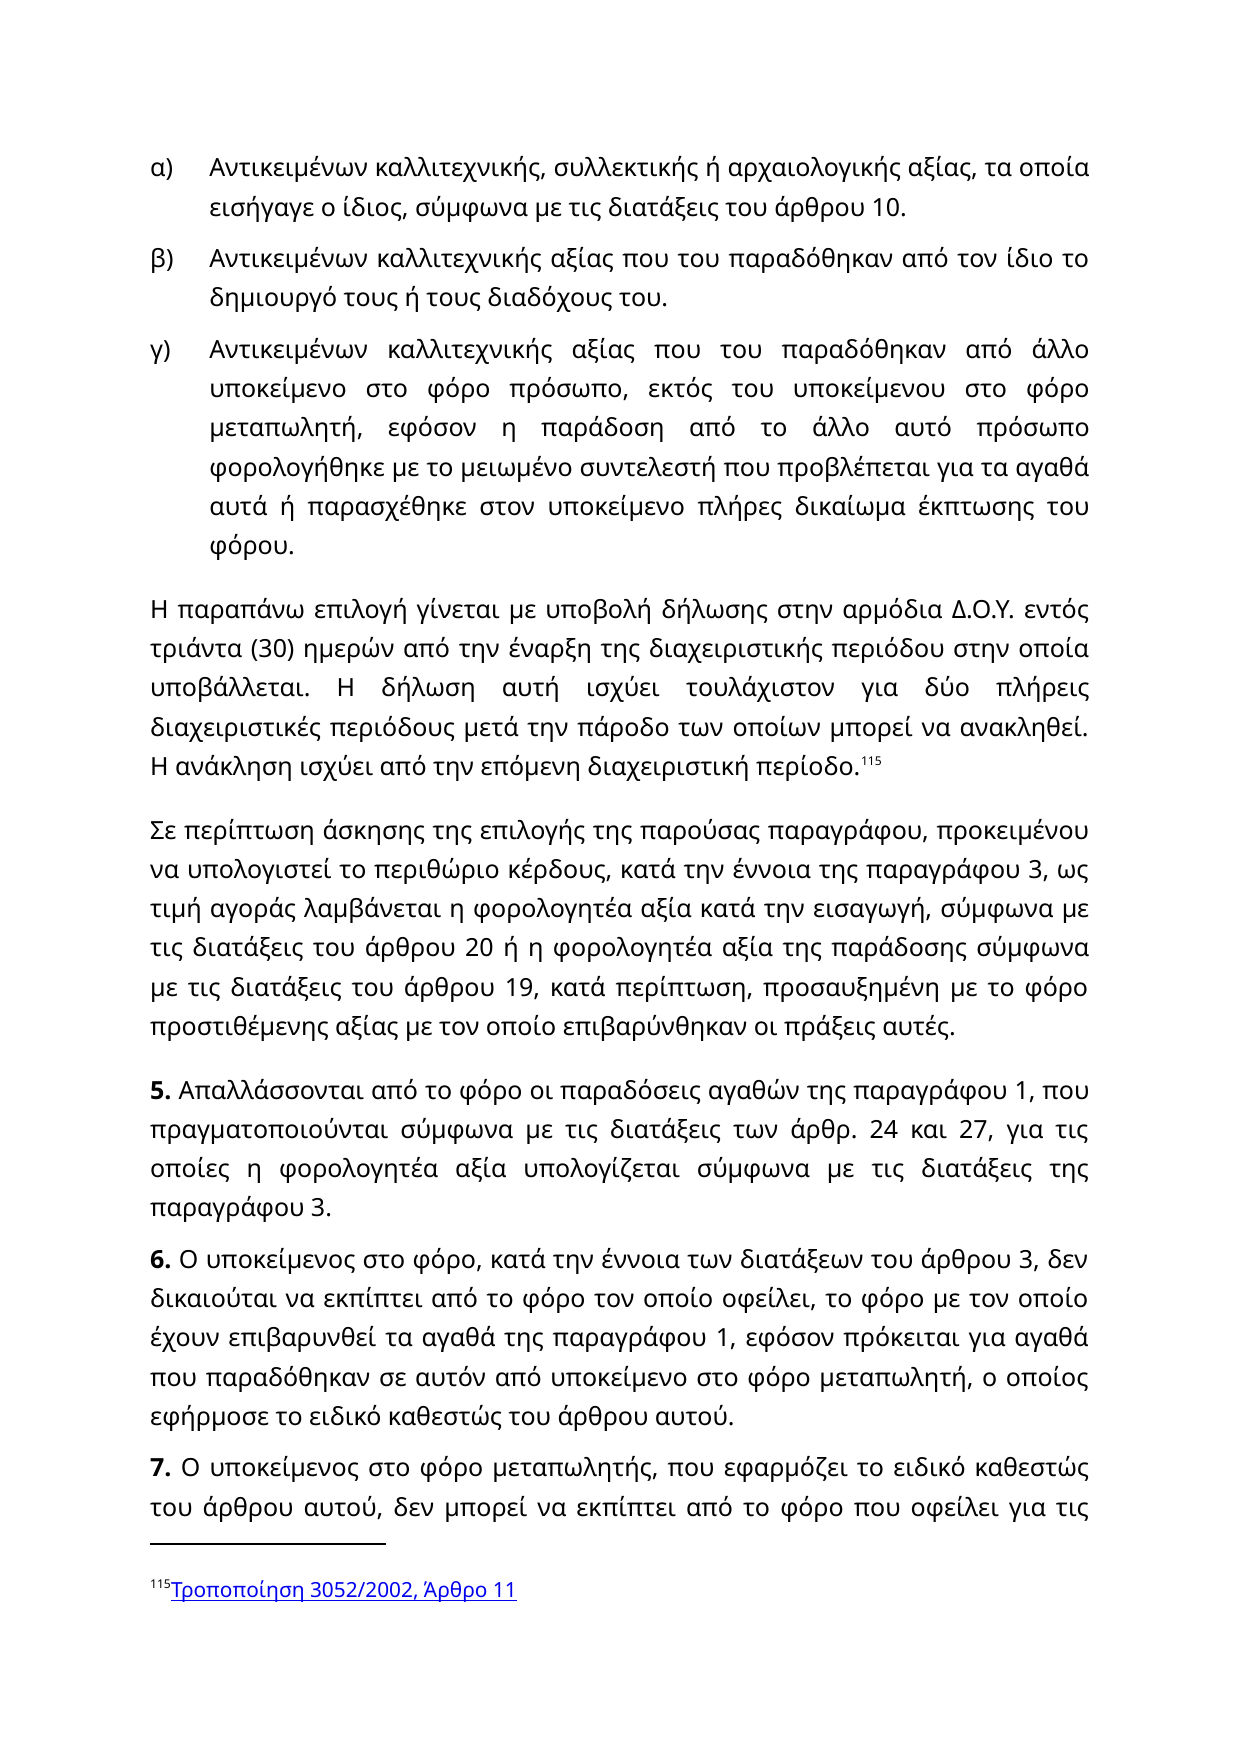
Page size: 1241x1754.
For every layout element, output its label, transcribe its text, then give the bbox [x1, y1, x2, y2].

text 6. Ο υποκείμενος στο φόρο, κατά την έννοια των διατάξεων του άρθρου 3, δεν δικαιούται να εκπίπτει από το φόρο τον οποίο οφείλει, το φόρο με τον οποίο έχουν επιβαρυνθεί τα αγαθά της παραγράφου 1, εφόσον πρόκειται για αγαθά που παραδόθηκαν σε αυτόν από υποκείμενο στο φόρο μεταπωλητή, ο οποίος εφήρμοσε το ειδικό καθεστώς του άρθρου αυτού. [150, 1242, 1090, 1432]
list α) Αντικειμένων καλλιτεχνικής, συλλεκτικής ή αρχαιολογικής αξίας, τα οποία εισήγαγε ο ίδιος, σύμφωνα με τις διατάξεις του άρθρου 10. [150, 150, 1090, 223]
text Σε περίπτωση άσκησης της επιλογής της παρούσας παραγράφου, προκειμένου να υπολογιστεί το περιθώριο κέρδους, κατά την έννοια της παραγράφου 3, ως τιμή αγοράς λαμβάνεται η φορολογητέα αξία κατά την εισαγωγή, σύμφωνα με τις διατάξεις του άρθρου 20 ή η φορολογητέα αξία της παράδοσης σύμφωνα με τις διατάξεις του άρθρου 19, κατά περίπτωση, προσαυξημένη με το φόρο προστιθέμενης αξίας με τον οποίο επιβαρύνθηκαν οι πράξεις αυτές. [150, 812, 1090, 1042]
text Τροποποίηση 3052/2002, Άρθρο 11 [150, 1576, 1090, 1604]
text 5. Απαλλάσσονται από το φόρο οι παραδόσεις αγαθών της παραγράφου 1, που πραγματοποιούνται σύμφωνα με τις διατάξεις των άρθρ. 24 και 27, για τις οποίες η φορολογητέα αξία υπολογίζεται σύμφωνα με τις διατάξεις της παραγράφου 3. [150, 1072, 1090, 1224]
list γ) Αντικειμένων καλλιτεχνικής αξίας που του παραδόθηκαν από άλλο υποκείμενο στο φόρο πρόσωπο, εκτός του υποκείμενου στο φόρο μεταπωλητή, εφόσον η παράδοση από το άλλο αυτό πρόσωπο φορολογήθηκε με το μειωμένο συντελεστή που προβλέπεται για τα αγαθά αυτά ή παρασχέθηκε στον υποκείμενο πλήρες δικαίωμα έκπτωσης του φόρου. [150, 332, 1090, 562]
list β) Αντικειμένων καλλιτεχνικής αξίας που του παραδόθηκαν από τον ίδιο το δημιουργό τους ή τους διαδόχους του. [150, 241, 1090, 314]
text Η παραπάνω επιλογή γίνεται με υποβολή δήλωσης στην αρμόδια Δ.Ο.Υ. εντός τριάντα (30) ημερών από την έναρξη της διαχειριστικής περιόδου στην οποία υποβάλλεται. Η δήλωση αυτή ισχύει τουλάχιστον για δύο πλήρεις διαχειριστικές περιόδους μετά την πάροδο των οποίων μπορεί να ανακληθεί. Η ανάκληση ισχύει από την επόμενη διαχειριστική περίοδο. [150, 592, 1090, 782]
text 7. Ο υποκείμενος στο φόρο μεταπωλητής, που εφαρμόζει το ειδικό καθεστώς του άρθρου αυτού, δεν μπορεί να εκπίπτει από το φόρο που οφείλει για τις [150, 1450, 1090, 1523]
